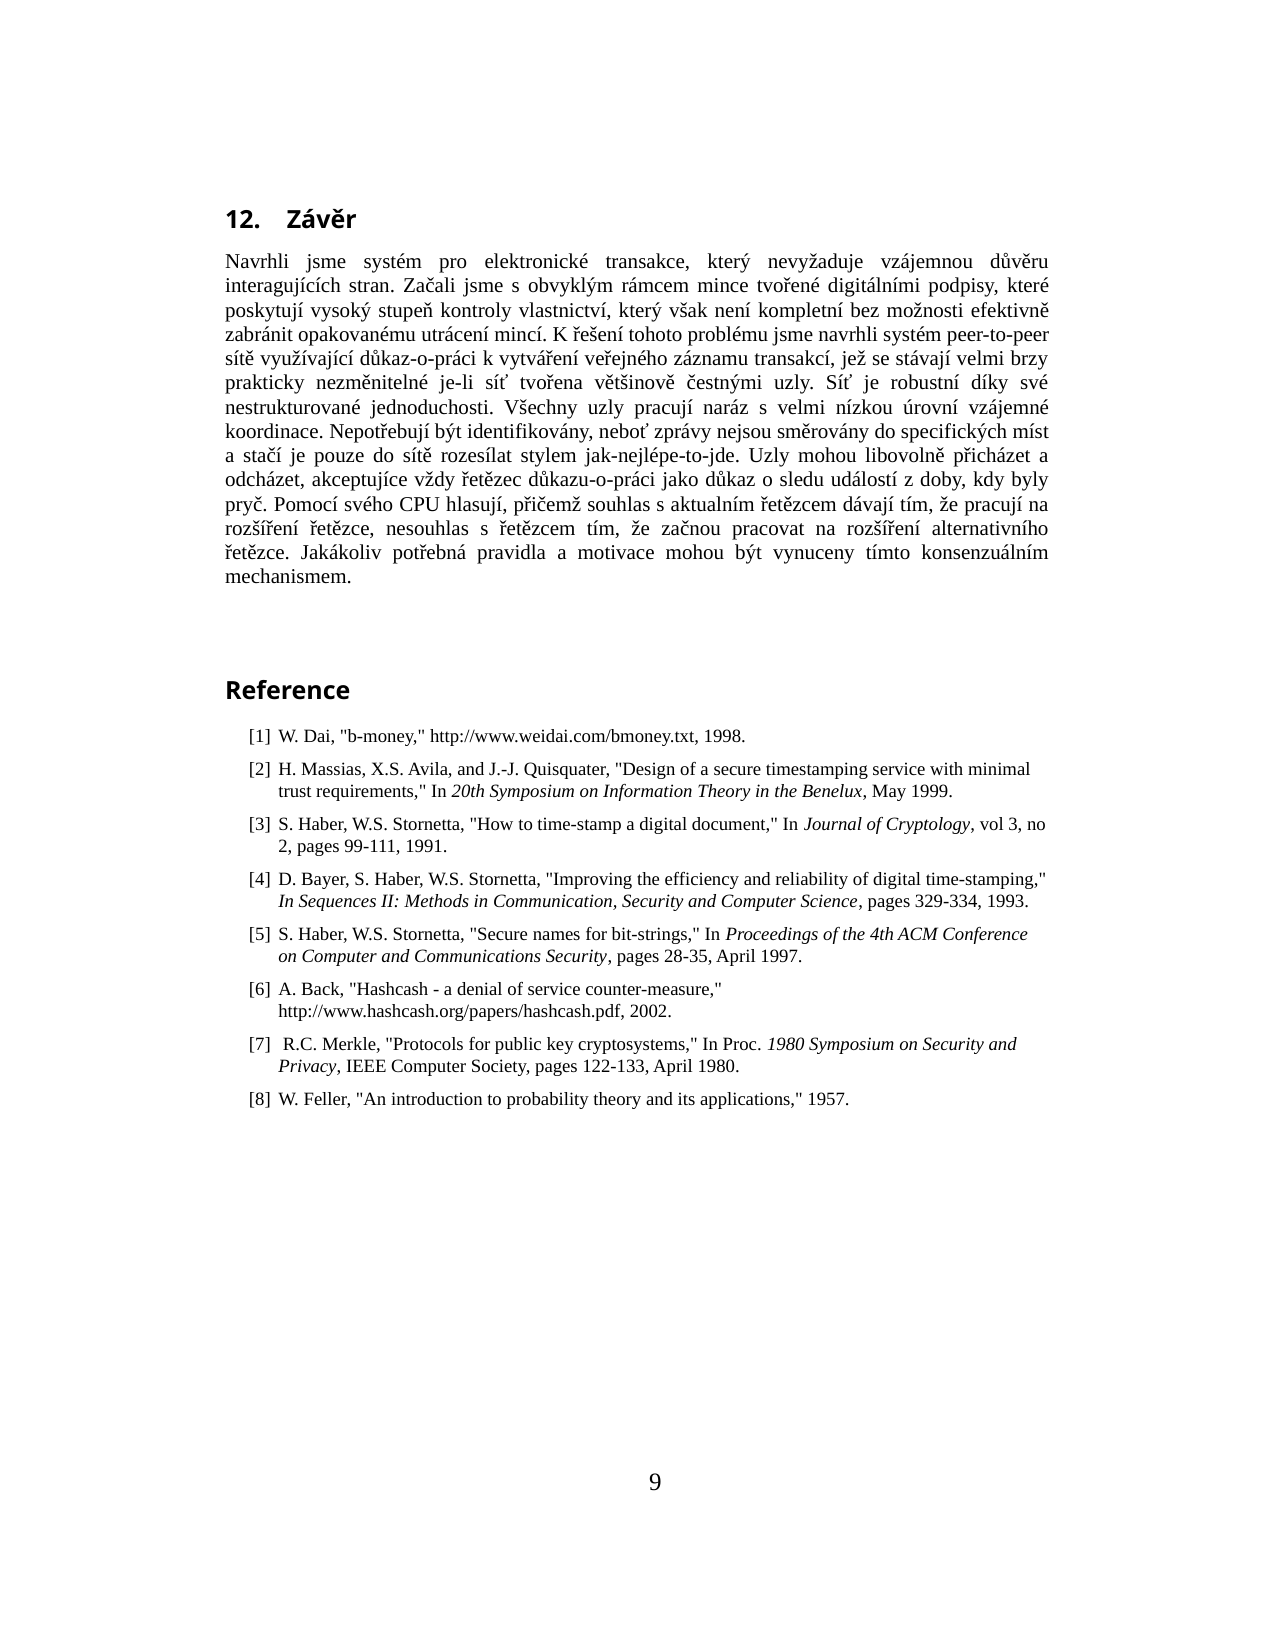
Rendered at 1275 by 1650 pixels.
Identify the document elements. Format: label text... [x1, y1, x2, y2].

text Navrhli jsme systém pro elektronické transakce, který nevyžaduje vzájemnou důvěru interagujících stran. Začali jsme s obvyklým rámcem mince tvořené digitálními podpisy, které poskytují vysoký stupeň kontroly vlastnictví, který však není kompletní bez možnosti efektivně zabránit opakovanému utrácení mincí. K řešení tohoto problému jsme navrhli systém peer-to-peer sítě využívající důkaz-o-práci k vytváření veřejného záznamu transakcí, jež se stávají velmi brzy prakticky nezměnitelné je-li síť tvořena většinově čestnými uzly. Síť je robustní díky své nestrukturované jednoduchosti. Všechny uzly pracují naráz s velmi nízkou úrovní vzájemné koordinace. Nepotřebují být identifikovány, neboť zprávy nejsou směrovány do specifických míst a stačí je pouze do sítě rozesílat stylem jak-nejlépe-to-jde. Uzly mohou libovolně přicházet a odcházet, akceptujíce vždy řetězec důkazu-o-práci jako důkaz o sledu událostí z doby, kdy byly pryč. Pomocí svého CPU hlasují, přičemž souhlas s aktualním řetězcem dávají tím, že pracují na rozšíření řetězce, nesouhlas s řetězcem tím, že začnou pracovat na rozšíření alternativního řetězce. Jakákoliv potřebná pravidla a motivace mohou být vynuceny tímto konsenzuálním mechanismem. [225, 249, 1050, 588]
list R.C. Merkle, "Protocols for public key cryptosystems," In Proc. 1980 Symposium on Security and Privacy, IEEE Computer Society, pages 122-133, April 1980. [249, 1033, 1050, 1076]
list A. Back, "Hashcash - a denial of service counter-measure," http://www.hashcash.org/papers/hashcash.pdf, 2002. [249, 978, 1050, 1021]
list W. Feller, "An introduction to probability theory and its applications," 1957. [249, 1088, 1050, 1109]
subtitle Reference [225, 672, 1050, 707]
subtitle 12. Závěr [225, 202, 1050, 236]
list W. Dai, "b-money," http://www.weidai.com/bmoney.txt, 1998. [249, 724, 1050, 746]
list H. Massias, X.S. Avila, and J.-J. Quisquater, "Design of a secure timestamping service with minimal trust requirements," In 20th Symposium on Information Theory in the Benelux, May 1999. [249, 758, 1050, 801]
list S. Haber, W.S. Stornetta, "How to time-stamp a digital document," In Journal of Cryptology, vol 3, no 2, pages 99-111, 1991. [249, 813, 1050, 856]
list S. Haber, W.S. Stornetta, "Secure names for bit-strings," In Proceedings of the 4th ACM Conference on Computer and Communications Security, pages 28-35, April 1997. [249, 923, 1050, 966]
list D. Bayer, S. Haber, W.S. Stornetta, "Improving the efficiency and reliability of digital time-stamping," In Sequences II: Methods in Communication, Security and Computer Science, pages 329-334, 1993. [249, 868, 1050, 911]
